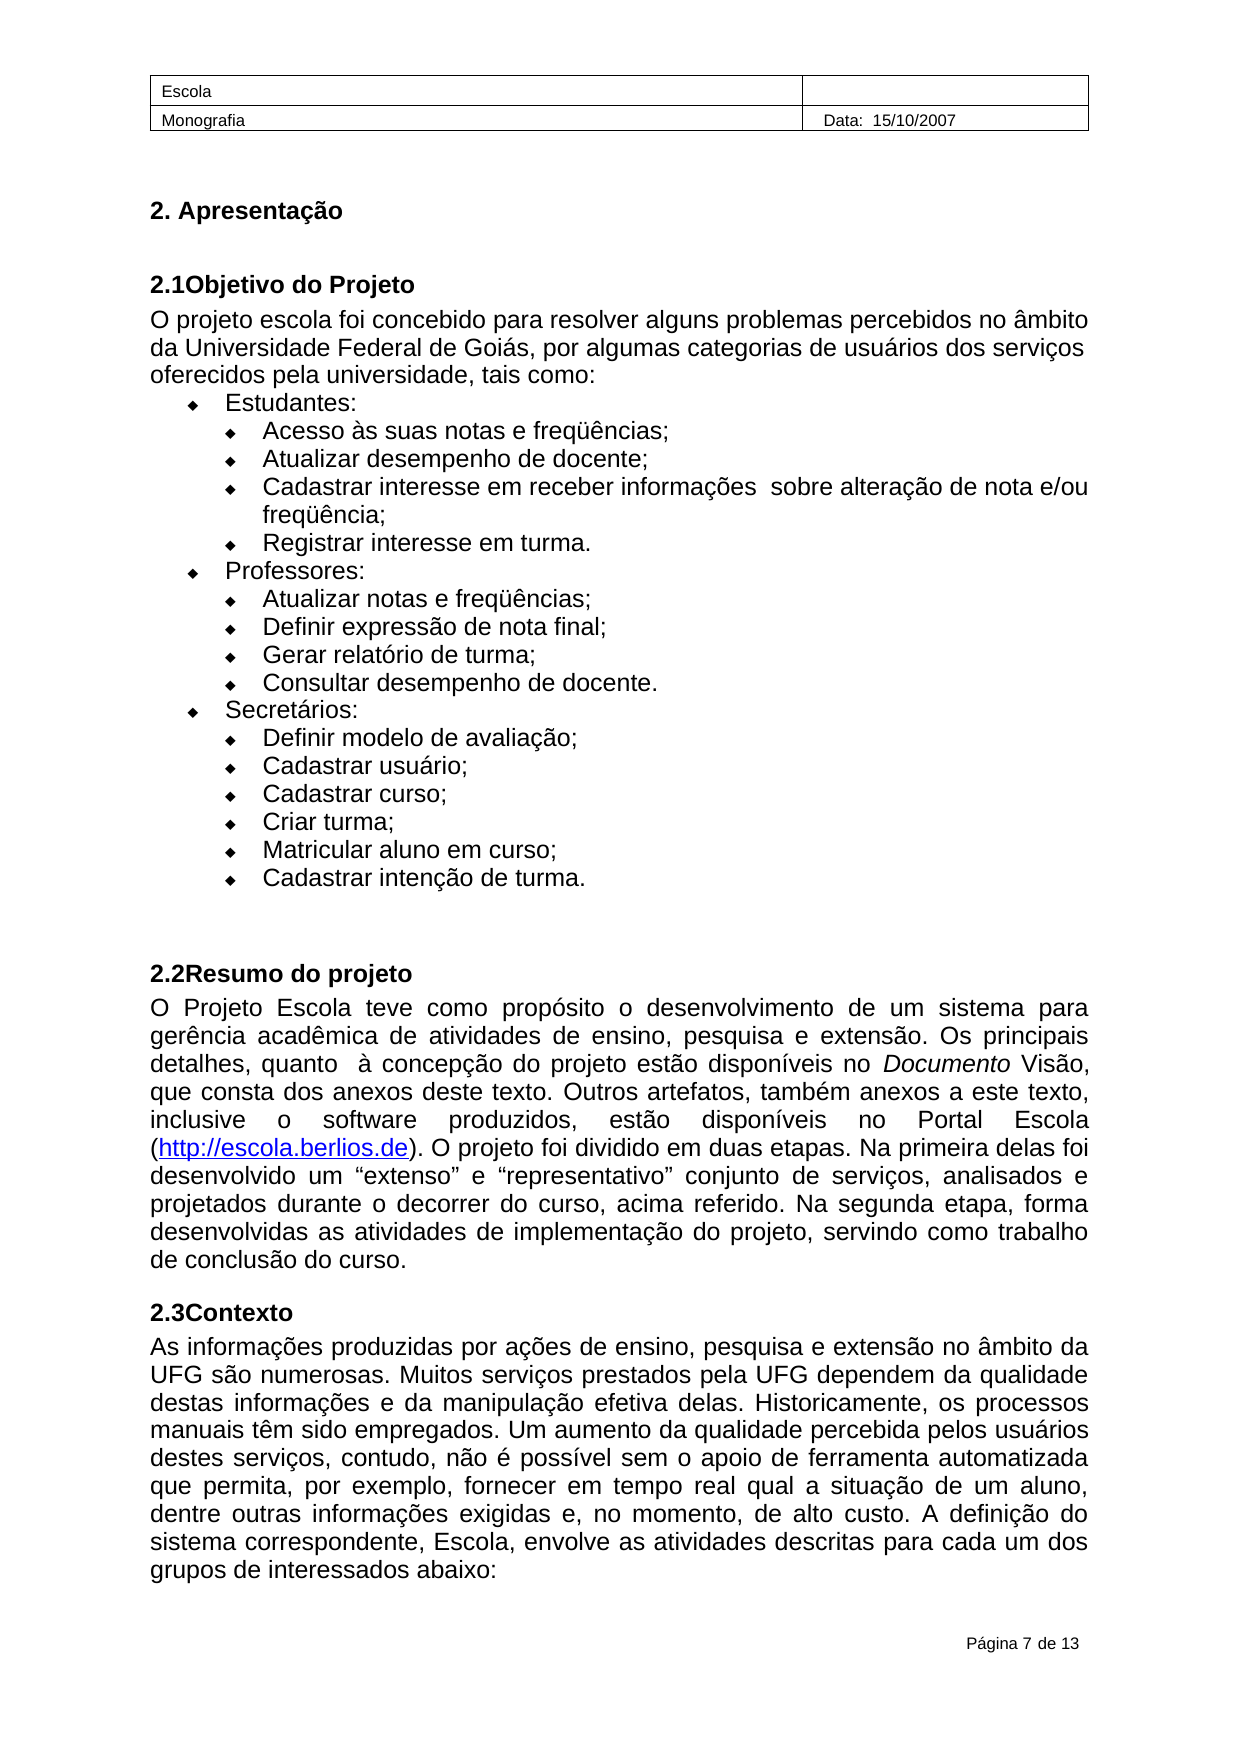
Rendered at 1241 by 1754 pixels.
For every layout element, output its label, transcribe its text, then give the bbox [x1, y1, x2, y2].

text O projeto escola foi concebido para resolver alguns problemas percebidos no âmbito da Universidade Federal de Goiás, por algumas categorias de usuários dos serviços oferecidos pela universidade, tais como: [150, 305, 1090, 389]
list Atualizar notas e freqüências; [225, 584, 1090, 612]
list Cadastrar intenção de turma. [225, 864, 1090, 892]
list Cadastrar curso; [225, 780, 1090, 808]
list Gerar relatório de turma; [225, 640, 1090, 668]
subtitle Resumo do projeto [150, 960, 1090, 988]
text O Projeto Escola teve como propósito o desenvolvimento de um sistema para gerência acadêmica de atividades de ensino, pesquisa e extensão. Os principais detalhes, quanto à concepção do projeto estão disponíveis no Documento Visão, que consta dos anexos deste texto. Outros artefatos, também anexos a este texto, inclusive o software produzidos, estão disponíveis no Portal Escola (http://escola.berlios.de). O projeto foi dividido em duas etapas. Na primeira delas foi desenvolvido um “extenso” e “representativo” conjunto de serviços, analisados e projetados durante o decorrer do curso, acima referido. Na segunda etapa, forma desenvolvidas as atividades de implementação do projeto, servindo como trabalho de conclusão do curso. [150, 994, 1090, 1273]
list Cadastrar usuário; [225, 752, 1090, 780]
list Consultar desempenho de docente. [225, 668, 1090, 696]
list Definir expressão de nota final; [225, 612, 1090, 640]
list Estudantes: [187, 389, 1090, 417]
list Professores: [187, 557, 1090, 584]
subtitle Objetivo do Projeto [150, 271, 1090, 299]
list Criar turma; [225, 808, 1090, 836]
list Registrar interesse em turma. [225, 529, 1090, 557]
list Definir modelo de avaliação; [225, 724, 1090, 752]
list Matricular aluno em curso; [225, 836, 1090, 864]
subtitle Contexto [150, 1298, 1090, 1326]
subtitle Apresentação [150, 197, 1090, 224]
list Atualizar desempenho de docente; [225, 445, 1090, 473]
list Secretários: [187, 696, 1090, 724]
text As informações produzidas por ações de ensino, pesquisa e extensão no âmbito da UFG são numerosas. Muitos serviços prestados pela UFG dependem da qualidade destas informações e da manipulação efetiva delas. Historicamente, os processos manuais têm sido empregados. Um aumento da qualidade percebida pelos usuários destes serviços, contudo, não é possível sem o apoio de ferramenta automatizada que permita, por exemplo, fornecer em tempo real qual a situação de um aluno, dentre outras informações exigidas e, no momento, de alto custo. A definição do sistema correspondente, Escola, envolve as atividades descritas para cada um dos grupos de interessados abaixo: [150, 1332, 1090, 1584]
list Cadastrar interesse em receber informações sobre alteração de nota e/ou freqüência; [225, 473, 1090, 529]
list Acesso às suas notas e freqüências; [225, 417, 1090, 445]
